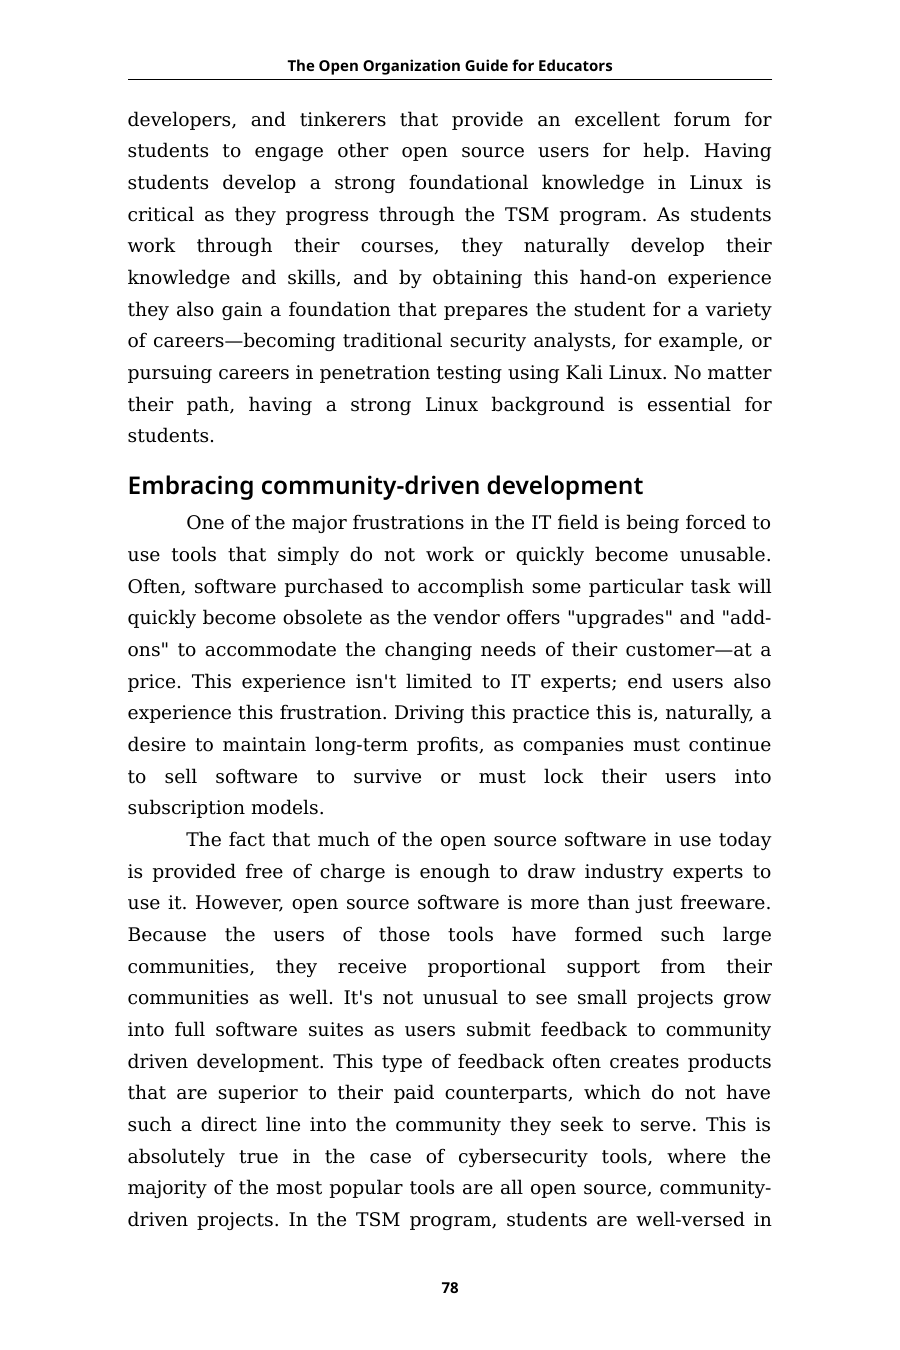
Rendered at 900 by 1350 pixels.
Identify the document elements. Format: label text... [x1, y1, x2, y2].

text developers, and tinkerers that provide an excellent forum for students to engage other open source users for help. Having students develop a strong foundational knowledge in Linux is critical as they progress through the TSM program. As students work through their courses, they naturally develop their knowledge and skills, and by obtaining this hand-on experience they also gain a foundation that prepares the student for a variety of careers—becoming traditional security analysts, for example, or pursuing careers in penetration testing using Kali Linux. No matter their path, having a strong Linux background is essential for students. [127, 109, 772, 447]
text The fact that much of the open source software in use today is provided free of charge is enough to draw industry experts to use it. However, open source software is more than just freeware. Because the users of those tools have formed such large communities, they receive proportional support from their communities as well. It's not unusual to see small projects grow into full software suites as users submit feedback to community driven development. This type of feedback often creates products that are superior to their paid counterparts, which do not have such a direct line into the community they seek to serve. This is absolutely true in the case of cybersecurity tools, where the majority of the most popular tools are all open source, community-driven projects. In the TSM program, students are well-versed in [127, 829, 772, 1231]
subtitle Embracing community-driven development [127, 472, 772, 500]
text One of the major frustrations in the IT field is being forced to use tools that simply do not work or quickly become unusable. Often, software purchased to accomplish some particular task will quickly become obsolete as the vendor offers "upgrades" and "add-ons" to accommodate the changing needs of their customer—at a price. This experience isn't limited to IT experts; end users also experience this frustration. Driving this practice this is, naturally, a desire to maintain long-term profits, as companies must continue to sell software to survive or must lock their users into subscription models. [127, 512, 772, 819]
